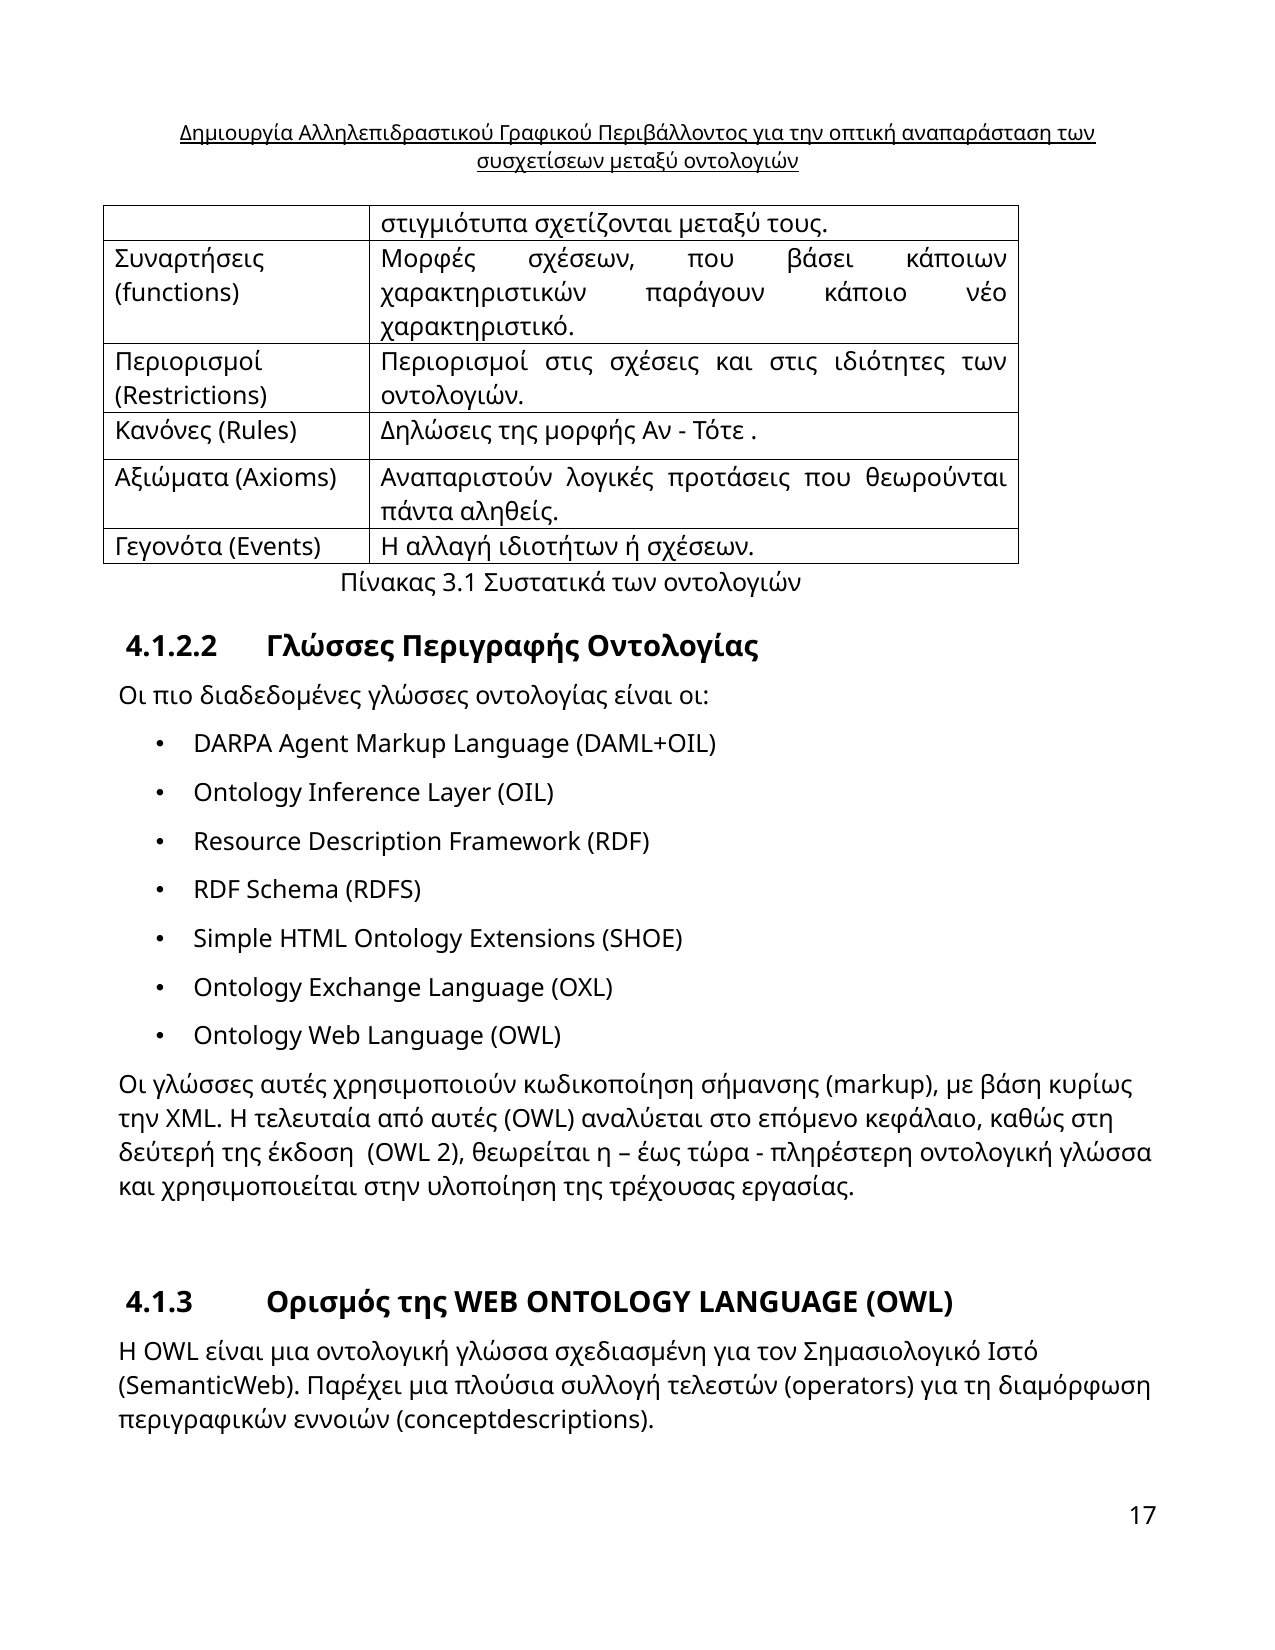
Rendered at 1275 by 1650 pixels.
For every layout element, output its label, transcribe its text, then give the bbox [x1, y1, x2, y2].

text Η OWL είναι μια οντολογική γλώσσα σχεδιασμένη για τον Σημασιολογικό Ιστό (SemanticWeb). Παρέχει μια πλούσια συλλογή τελεστών (operators) για τη διαμόρφωση περιγραφικών εννοιών (conceptdescriptions). [118, 1333, 1157, 1435]
table_cell Γεγονότα (Events) [104, 529, 369, 563]
text Οι πιο διαδεδομένες γλώσσες οντολογίας είναι οι: [118, 677, 1157, 712]
table_cell Αξιώματα (Axioms) [104, 460, 369, 528]
text Οι γλώσσες αυτές χρησιμοποιούν κωδικοποίηση σήμανσης (markup), με βάση κυρίως την XML. Η τελευταία από αυτές (OWL) αναλύεται στο επόμενο κεφάλαιο, καθώς στη δεύτερή της έκδοση (OWL 2), θεωρείται η – έως τώρα - πληρέστερη οντολογική γλώσσα και χρησιμοποιείται στην υλοποίηση της τρέχουσας εργασίας. [118, 1067, 1157, 1203]
list RDF Schema (RDFS) [156, 872, 1157, 906]
table_cell Περιορισμοί στις σχέσεις και στις ιδιότητες των οντολογιών. [370, 344, 1018, 412]
table_cell Περιορισμοί (Restrictions) [104, 344, 369, 412]
table_cell Αναπαριστούν λογικές προτάσεις που θεωρούνται πάντα αληθείς. [370, 460, 1018, 528]
text Πίνακας 3.1 Συστατικά των οντολογιών [118, 564, 1157, 598]
list Simple HTML Ontology Extensions (SHOE) [156, 921, 1157, 955]
list DARPA Agent Markup Language (DAML+OIL) [156, 726, 1157, 760]
table_cell Η αλλαγή ιδιοτήτων ή σχέσεων. [370, 529, 1018, 563]
table_cell Συναρτήσεις (functions) [104, 241, 369, 343]
list Ontology Web Language (OWL) [156, 1018, 1157, 1052]
subtitle Γλώσσες Περιγραφής Οντολογίας [118, 625, 1157, 665]
table_cell Δηλώσεις της μορφής Αν - Τότε . [370, 413, 1018, 459]
table_cell Μορφές σχέσεων, που βάσει κάποιων χαρακτηριστικών παράγουν κάποιο νέο χαρακτηριστικό. [370, 241, 1018, 343]
list Ontology Inference Layer (OIL) [156, 775, 1157, 809]
table_cell Κανόνες (Rules) [104, 413, 369, 459]
table_cell στιγμιότυπα σχετίζονται μεταξύ τους. [370, 206, 1018, 239]
subtitle Ορισμός της WEB ONTOLOGY LANGUAGE (OWL) [118, 1281, 1157, 1321]
list Resource Description Framework (RDF) [156, 823, 1157, 857]
list Ontology Exchange Language (OXL) [156, 969, 1157, 1003]
table_cell [104, 206, 369, 239]
